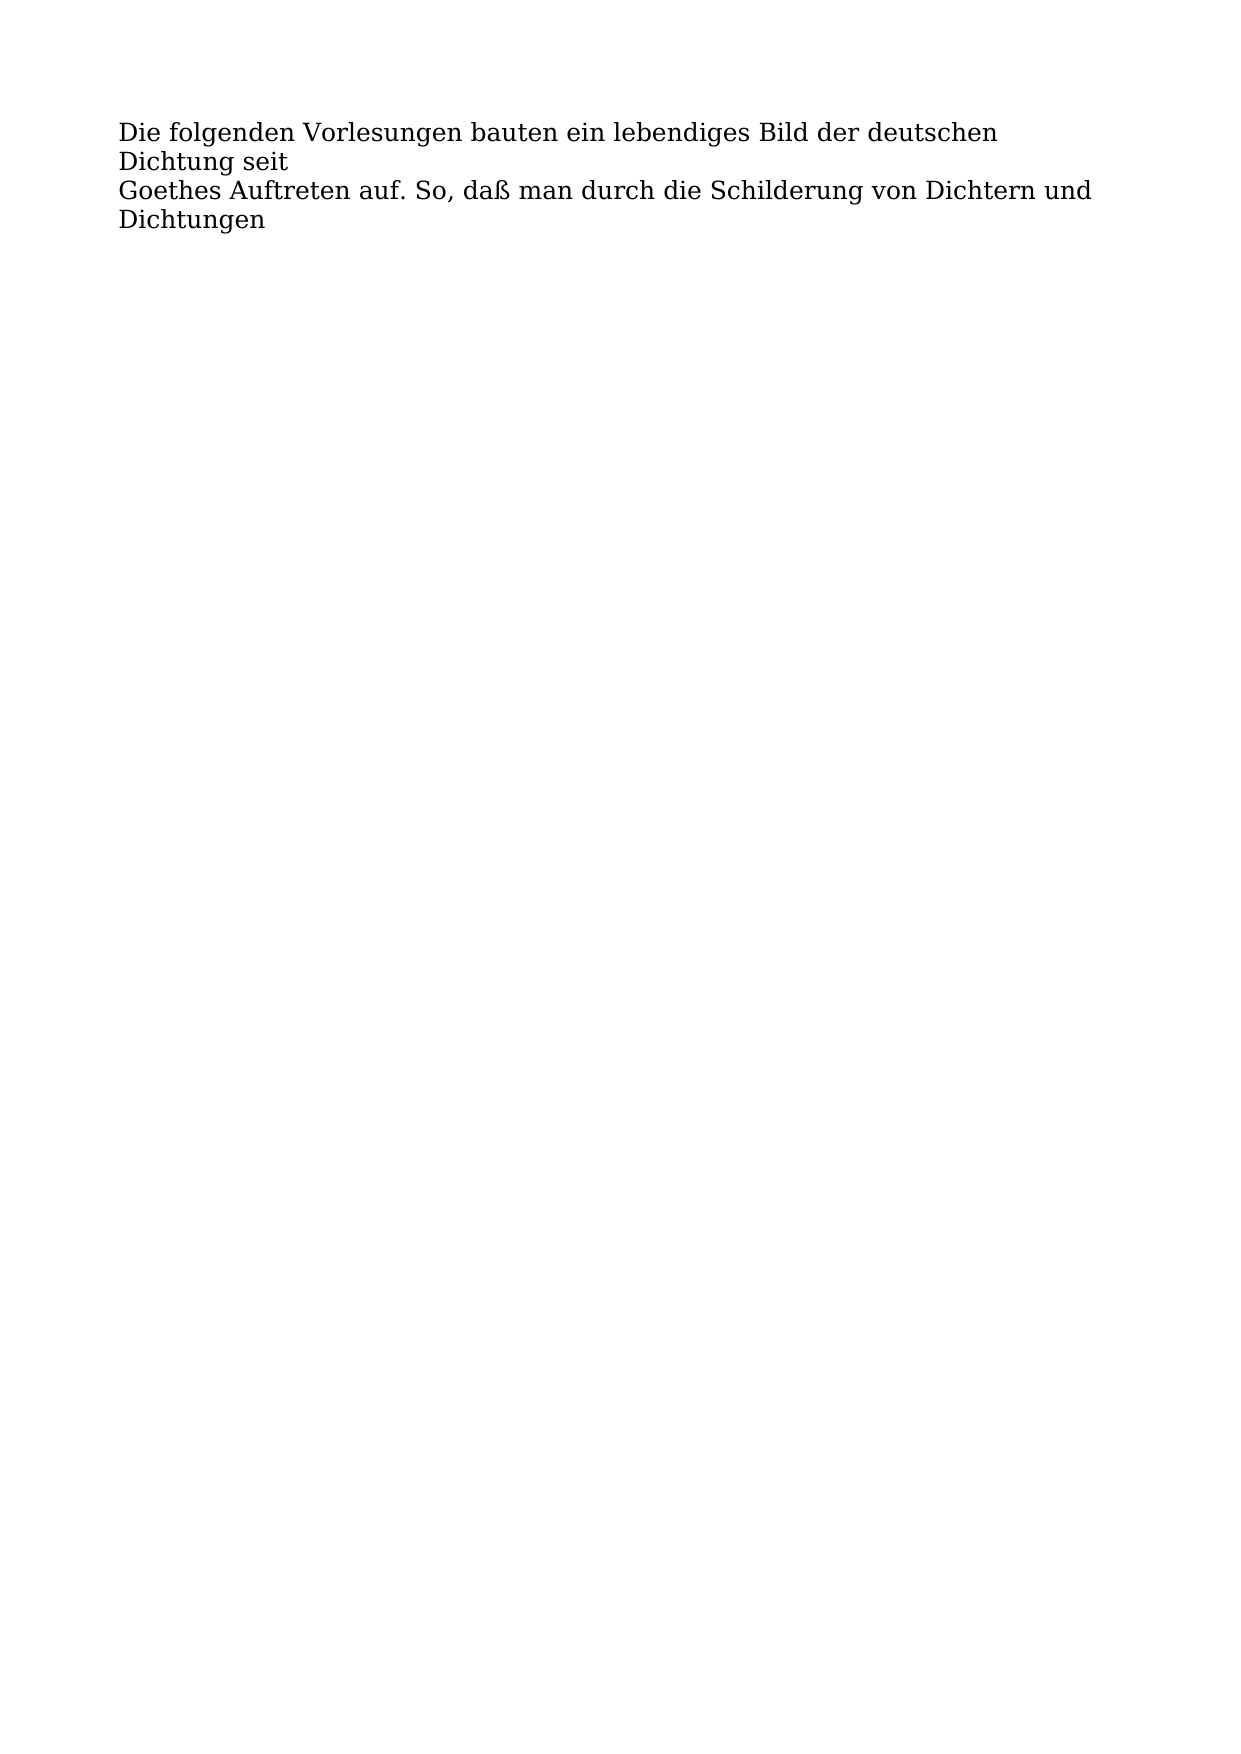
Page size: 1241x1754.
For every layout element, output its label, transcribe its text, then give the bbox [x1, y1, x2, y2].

text Goethes Auftreten auf. So, daß man durch die Schilderung von Dichtern und Dichtungen [118, 176, 1122, 235]
text Die folgenden Vorlesungen bauten ein lebendiges Bild der deutschen Dichtung seit [118, 118, 1122, 176]
